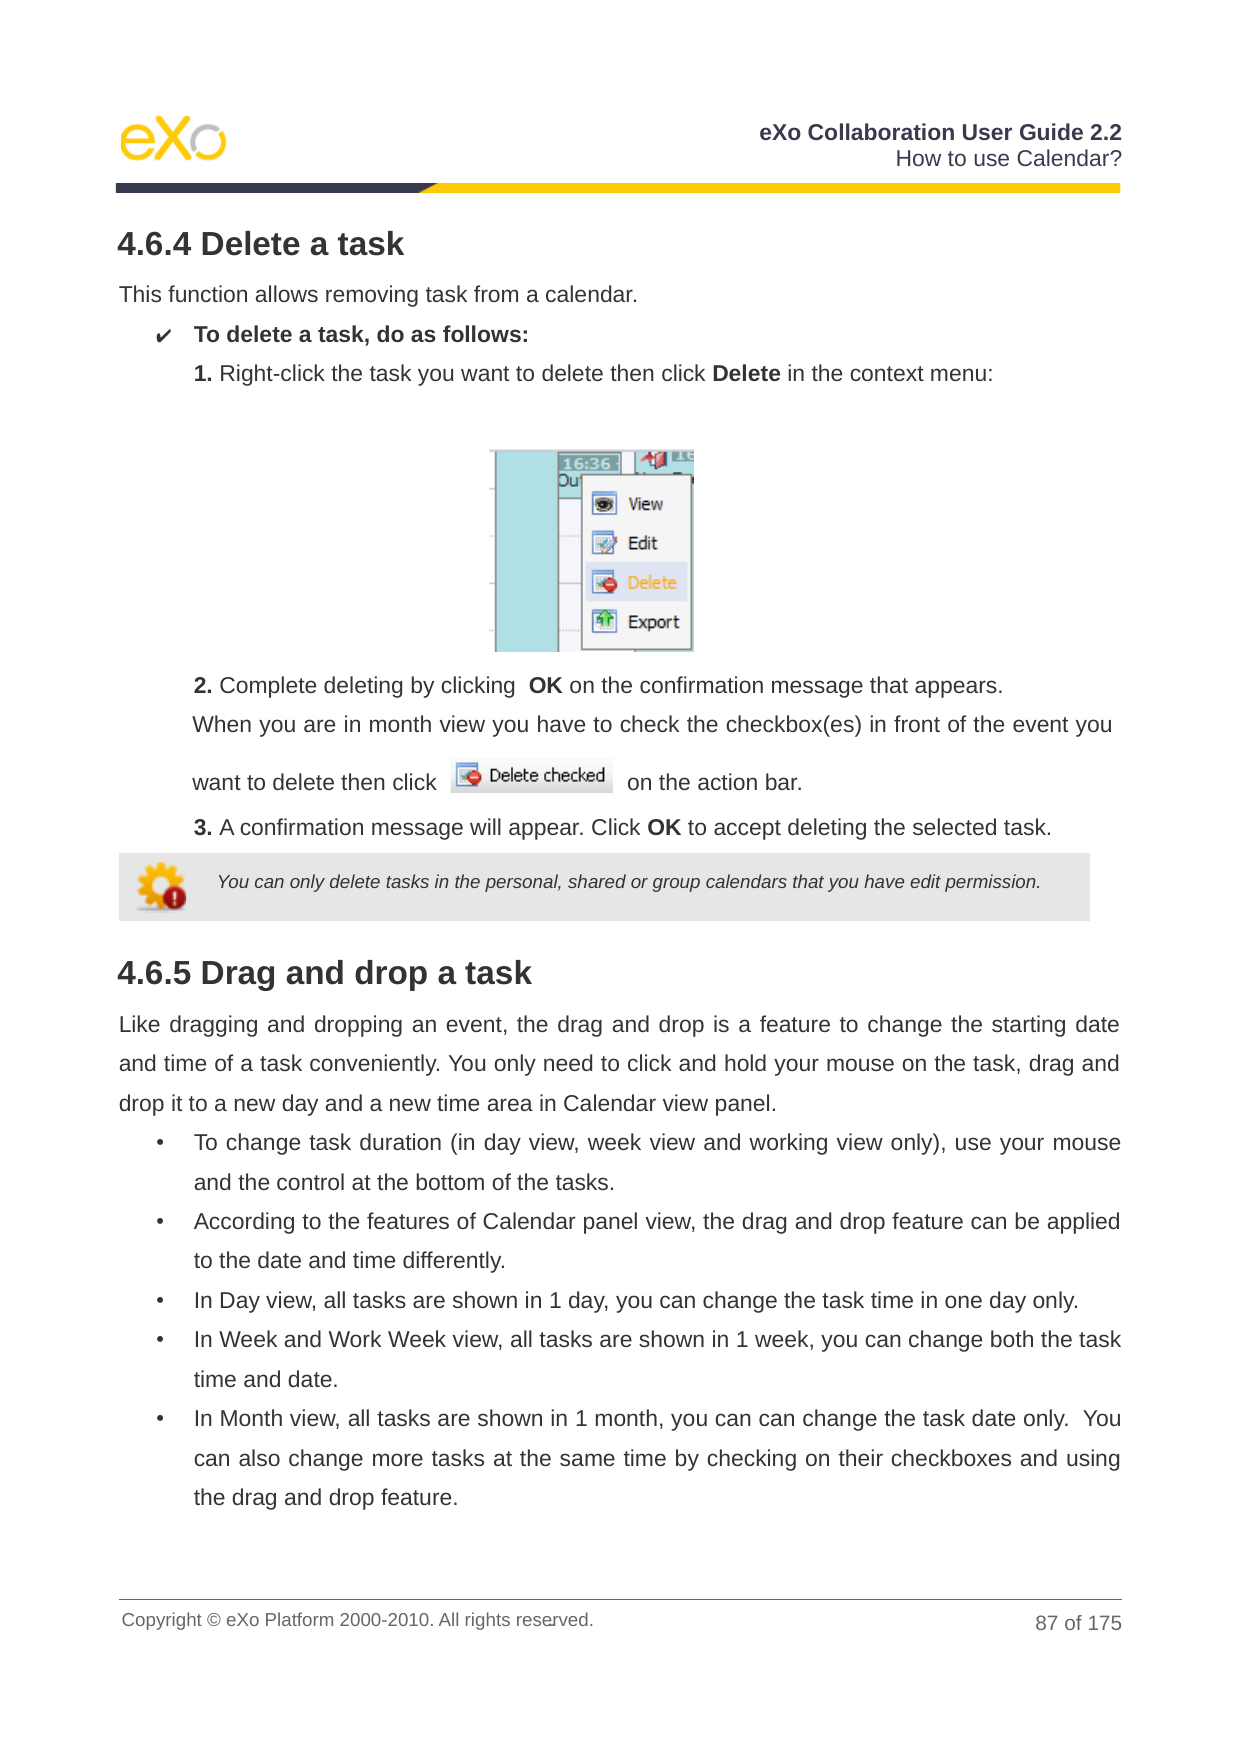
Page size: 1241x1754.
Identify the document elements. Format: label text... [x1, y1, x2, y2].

list To change task duration (in day view, week view and working view only), use your mouse and the control at the bottom of the tasks. [156, 1129, 1122, 1195]
picture [115, 183, 1121, 193]
picture [120, 115, 227, 161]
list 1. Right-click the task you want to delete then click Delete in the context menu: [156, 360, 1122, 386]
list 3. A confirmation message will appear. Click OK to accept deleting the selected task. [156, 813, 1122, 840]
table_header You can only delete tasks in the personal, shared or group calendars that you have edit permission. [211, 853, 1090, 921]
text Like dragging and dropping an event, the drag and drop is a feature to change the starting date and time of a task conveniently. You only need to click and hold your mouse on the task, drag and drop it to a new day and a new time area in Calendar view panel. [118, 1011, 1122, 1116]
picture [136, 862, 187, 913]
list To delete a task, do as follows: [156, 321, 1122, 347]
subtitle Delete a task [117, 223, 1122, 262]
list In Month view, all tasks are shown in 1 month, you can can change the task date only. You can also change more tasks at the same time by checking on their checkboxes and using the drag and drop feature. [156, 1405, 1122, 1511]
table_header [119, 913, 211, 921]
list In Day view, all tasks are shown in 1 day, you can change the task time in one day only. [156, 1287, 1122, 1313]
table_header [187, 863, 211, 912]
list According to the features of Calendar panel view, the drag and drop feature can be applied to the date and time differently. [156, 1208, 1122, 1274]
text When you are in month view you have to check the checkbox(es) in front of the event you want to delete then click on the action bar. [118, 711, 1122, 800]
table_header [119, 863, 136, 912]
subtitle Drag and drop a task [117, 953, 1122, 991]
list In Week and Work Week view, all tasks are shown in 1 week, you can change both the task time and date. [156, 1326, 1122, 1392]
table_header [119, 853, 211, 862]
picture [489, 449, 694, 652]
list 2. Complete deleting by clicking OK on the confirmation message that appears. [156, 439, 1122, 698]
text This function allows removing task from a calendar. [118, 281, 1122, 307]
picture [450, 758, 613, 793]
